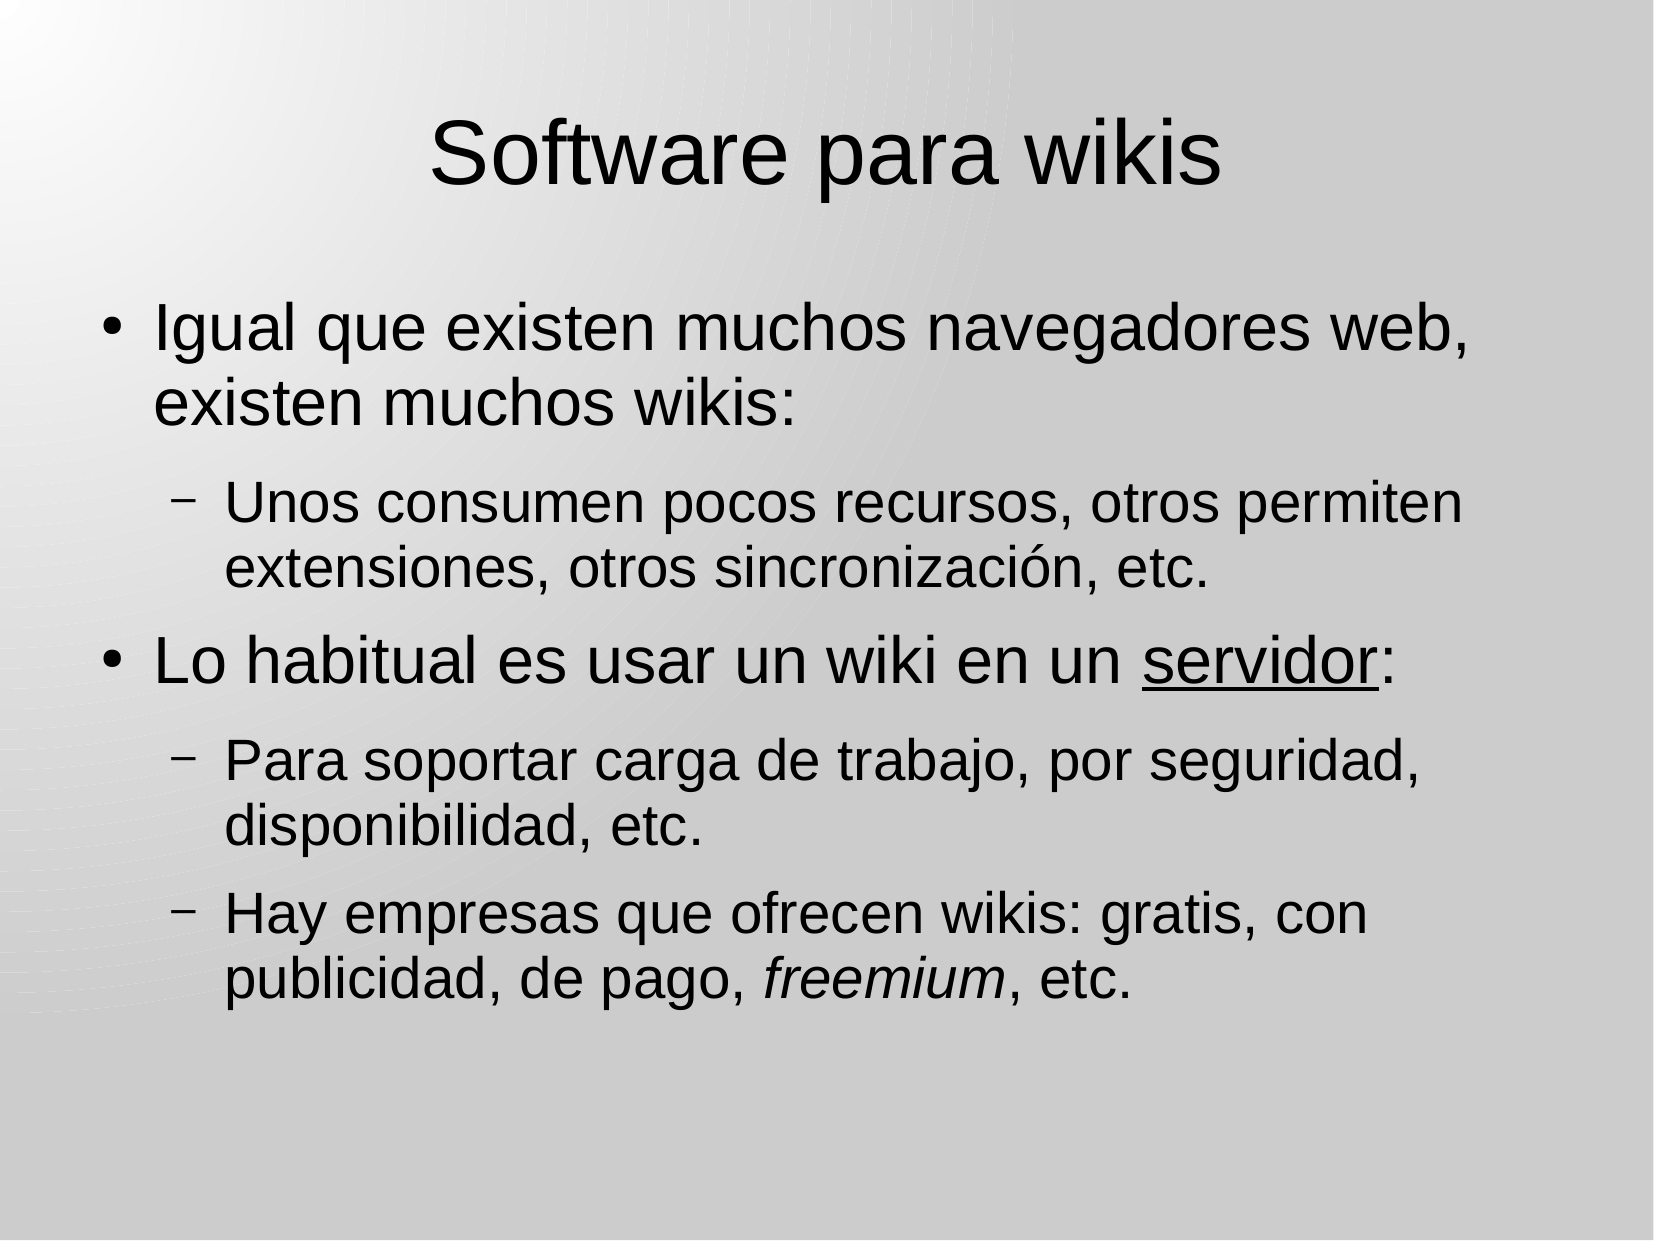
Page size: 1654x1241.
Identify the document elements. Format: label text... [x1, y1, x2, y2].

title Software para wikis [82, 49, 1571, 257]
list Igual que existen muchos navegadores web, existen muchos wikis: Unos consumen pocos recursos, otros permiten extensiones, otros sincronización, etc. Lo habitual es usar un wiki en un servidor: Para soportar carga de trabajo, por seguridad, disponibilidad, etc. Hay empresas que ofrecen wikis: gratis, con publicidad, de pago, freemium, etc. [82, 290, 1538, 1109]
